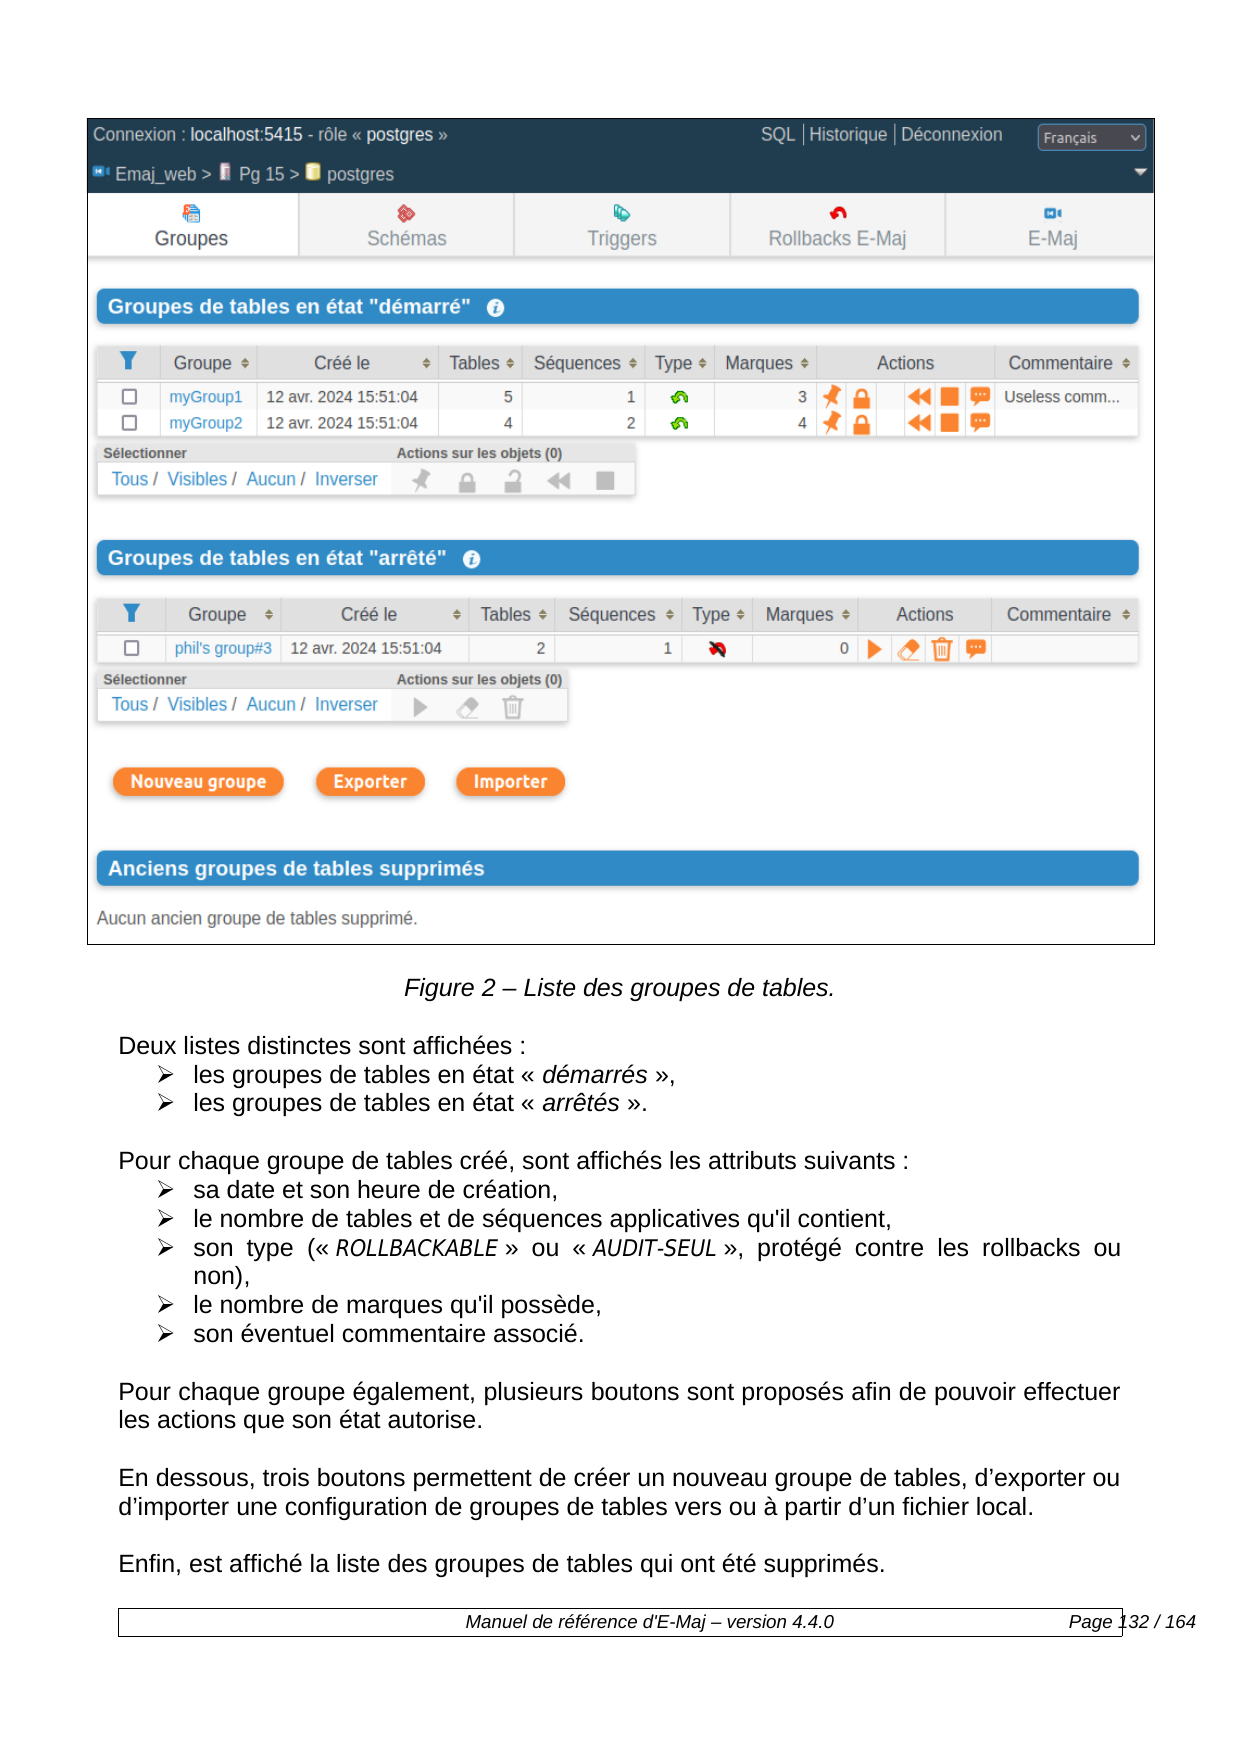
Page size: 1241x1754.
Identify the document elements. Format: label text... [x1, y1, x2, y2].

text Pour chaque groupe de tables créé, sont affichés les attributs suivants : [118, 1146, 1122, 1175]
text Enfin, est affiché la liste des groupes de tables qui ont été supprimés. [118, 1549, 1122, 1578]
text En dessous, trois boutons permettent de créer un nouveau groupe de tables, d’exporter ou d’importer une configuration de groupes de tables vers ou à partir d’un fichier local. [118, 1463, 1122, 1520]
list le nombre de tables et de séquences applicatives qu'il contient, [156, 1204, 1122, 1232]
text Figure 2 – Liste des groupes de tables. [118, 973, 1122, 1002]
picture [88, 119, 1154, 944]
text Pour chaque groupe également, plusieurs boutons sont proposés afin de pouvoir effectuer les actions que son état autorise. [118, 1377, 1122, 1434]
list le nombre de marques qu'il possède, [156, 1290, 1122, 1319]
list son type (« ROLLBACKABLE » ou « AUDIT-SEUL », protégé contre les rollbacks ou non), [156, 1232, 1122, 1290]
list les groupes de tables en état « démarrés », [156, 1059, 1122, 1088]
text Deux listes distinctes sont affichées : [118, 1031, 1122, 1059]
list sa date et son heure de création, [156, 1175, 1122, 1204]
list les groupes de tables en état « arrêtés ». [156, 1088, 1122, 1117]
list son éventuel commentaire associé. [156, 1319, 1122, 1348]
